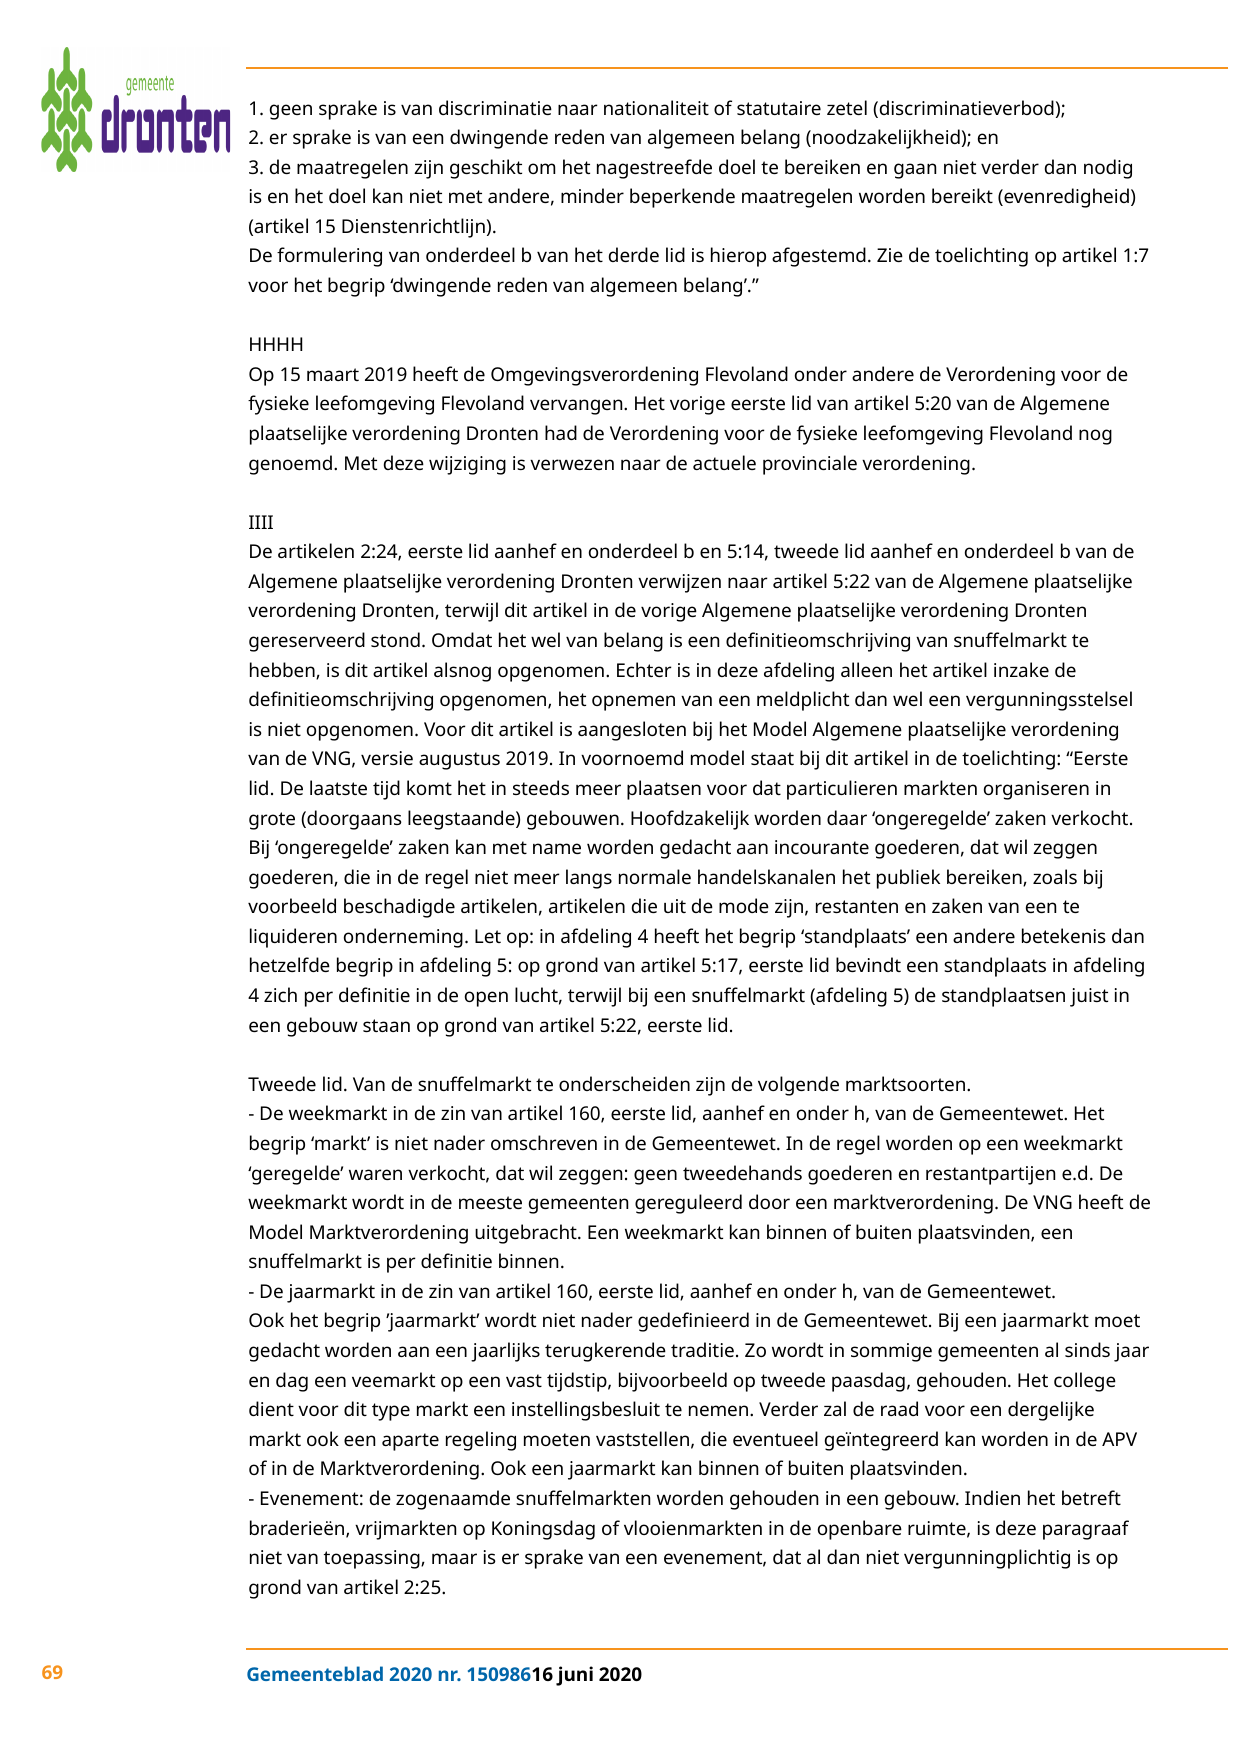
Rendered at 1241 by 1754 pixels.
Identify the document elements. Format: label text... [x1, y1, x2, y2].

text 2. er sprake is van een dwingende reden van algemeen belang (noodzakelijkheid); en [248, 124, 1152, 150]
picture [41, 47, 231, 172]
text - De jaarmarkt in de zin van artikel 160, eerste lid, aanhef en onder h, van de Gemeentewet. [248, 1278, 1152, 1304]
text De artikelen 2:24, eerste lid aanhef en onderdeel b en 5:14, tweede lid aanhef en onderdeel b van de Algemene plaatselijke verordening Dronten verwijzen naar artikel 5:22 van de Algemene plaatselijke verordening Dronten, terwijl dit artikel in de vorige Algemene plaatselijke verordening Dronten gereserveerd stond. Omdat het wel van belang is een definitieomschrijving van snuffelmarkt te hebben, is dit artikel alsnog opgenomen. Echter is in deze afdeling alleen het artikel inzake de definitieomschrijving opgenomen, het opnemen van een meldplicht dan wel een vergunningsstelsel is niet opgenomen. Voor dit artikel is aangesloten bij het Model Algemene plaatselijke verordening van de VNG, versie augustus 2019. In voornoemd model staat bij dit artikel in de toelichting: “Eerste lid. De laatste tijd komt het in steeds meer plaatsen voor dat particulieren markten organiseren in grote (doorgaans leegstaande) gebouwen. Hoofdzakelijk worden daar ‘ongeregelde’ zaken verkocht. Bij ‘ongeregelde’ zaken kan met name worden gedacht aan incourante goederen, dat wil zeggen goederen, die in de regel niet meer langs normale handelskanalen het publiek bereiken, zoals bij voorbeeld beschadigde artikelen, artikelen die uit de mode zijn, restanten en zaken van een te liquideren onderneming. Let op: in afdeling 4 heeft het begrip ‘standplaats’ een andere betekenis dan hetzelfde begrip in afdeling 5: op grond van artikel 5:17, eerste lid bevindt een standplaats in afdeling 4 zich per definitie in de open lucht, terwijl bij een snuffelmarkt (afdeling 5) de standplaatsen juist in een gebouw staan op grond van artikel 5:22, eerste lid. [248, 538, 1152, 1038]
text 3. de maatregelen zijn geschikt om het nagestreefde doel te bereiken en gaan niet verder dan nodig is en het doel kan niet met andere, minder beperkende maatregelen worden bereikt (evenredigheid) (artikel 15 Dienstenrichtlijn). [248, 154, 1152, 239]
text IIII [248, 509, 1152, 535]
text Op 15 maart 2019 heeft de Omgevingsverordening Flevoland onder andere de Verordening voor de fysieke leefomgeving Flevoland vervangen. Het vorige eerste lid van artikel 5:20 van de Algemene plaatselijke verordening Dronten had de Verordening voor de fysieke leefomgeving Flevoland nog genoemd. Met deze wijziging is verwezen naar de actuele provinciale verordening. [248, 361, 1152, 476]
text Tweede lid. Van de snuffelmarkt te onderscheiden zijn de volgende marktsoorten. [248, 1071, 1152, 1097]
text - Evenement: de zogenaamde snuffelmarkten worden gehouden in een gebouw. Indien het betreft braderieën, vrijmarkten op Koningsdag of vlooienmarkten in de openbare ruimte, is deze paragraaf niet van toepassing, maar is er sprake van een evenement, dat al dan niet vergunningplichtig is op grond van artikel 2:25. [248, 1485, 1152, 1600]
text - De weekmarkt in de zin van artikel 160, eerste lid, aanhef en onder h, van de Gemeentewet. Het begrip ‘markt’ is niet nader omschreven in de Gemeentewet. In de regel worden op een weekmarkt ‘geregelde’ waren verkocht, dat wil zeggen: geen tweedehands goederen en restantpartijen e.d. De weekmarkt wordt in de meeste gemeenten gereguleerd door een marktverordening. De VNG heeft de Model Marktverordening uitgebracht. Een weekmarkt kan binnen of buiten plaatsvinden, een snuffelmarkt is per definitie binnen. [248, 1101, 1152, 1274]
text De formulering van onderdeel b van het derde lid is hierop afgestemd. Zie de toelichting op artikel 1:7 voor het begrip ‘dwingende reden van algemeen belang’.” [248, 243, 1152, 298]
text HHHH [248, 331, 1152, 357]
text 1. geen sprake is van discriminatie naar nationaliteit of statutaire zetel (discriminatieverbod); [248, 95, 1152, 121]
text Ook het begrip ’jaarmarkt’ wordt niet nader gedefinieerd in de Gemeentewet. Bij een jaarmarkt moet gedacht worden aan een jaarlijks terugkerende traditie. Zo wordt in sommige gemeenten al sinds jaar en dag een veemarkt op een vast tijdstip, bijvoorbeeld op tweede paasdag, gehouden. Het college dient voor dit type markt een instellingsbesluit te nemen. Verder zal de raad voor een dergelijke markt ook een aparte regeling moeten vaststellen, die eventueel geïntegreerd kan worden in de APV of in de Marktverordening. Ook een jaarmarkt kan binnen of buiten plaatsvinden. [248, 1308, 1152, 1481]
